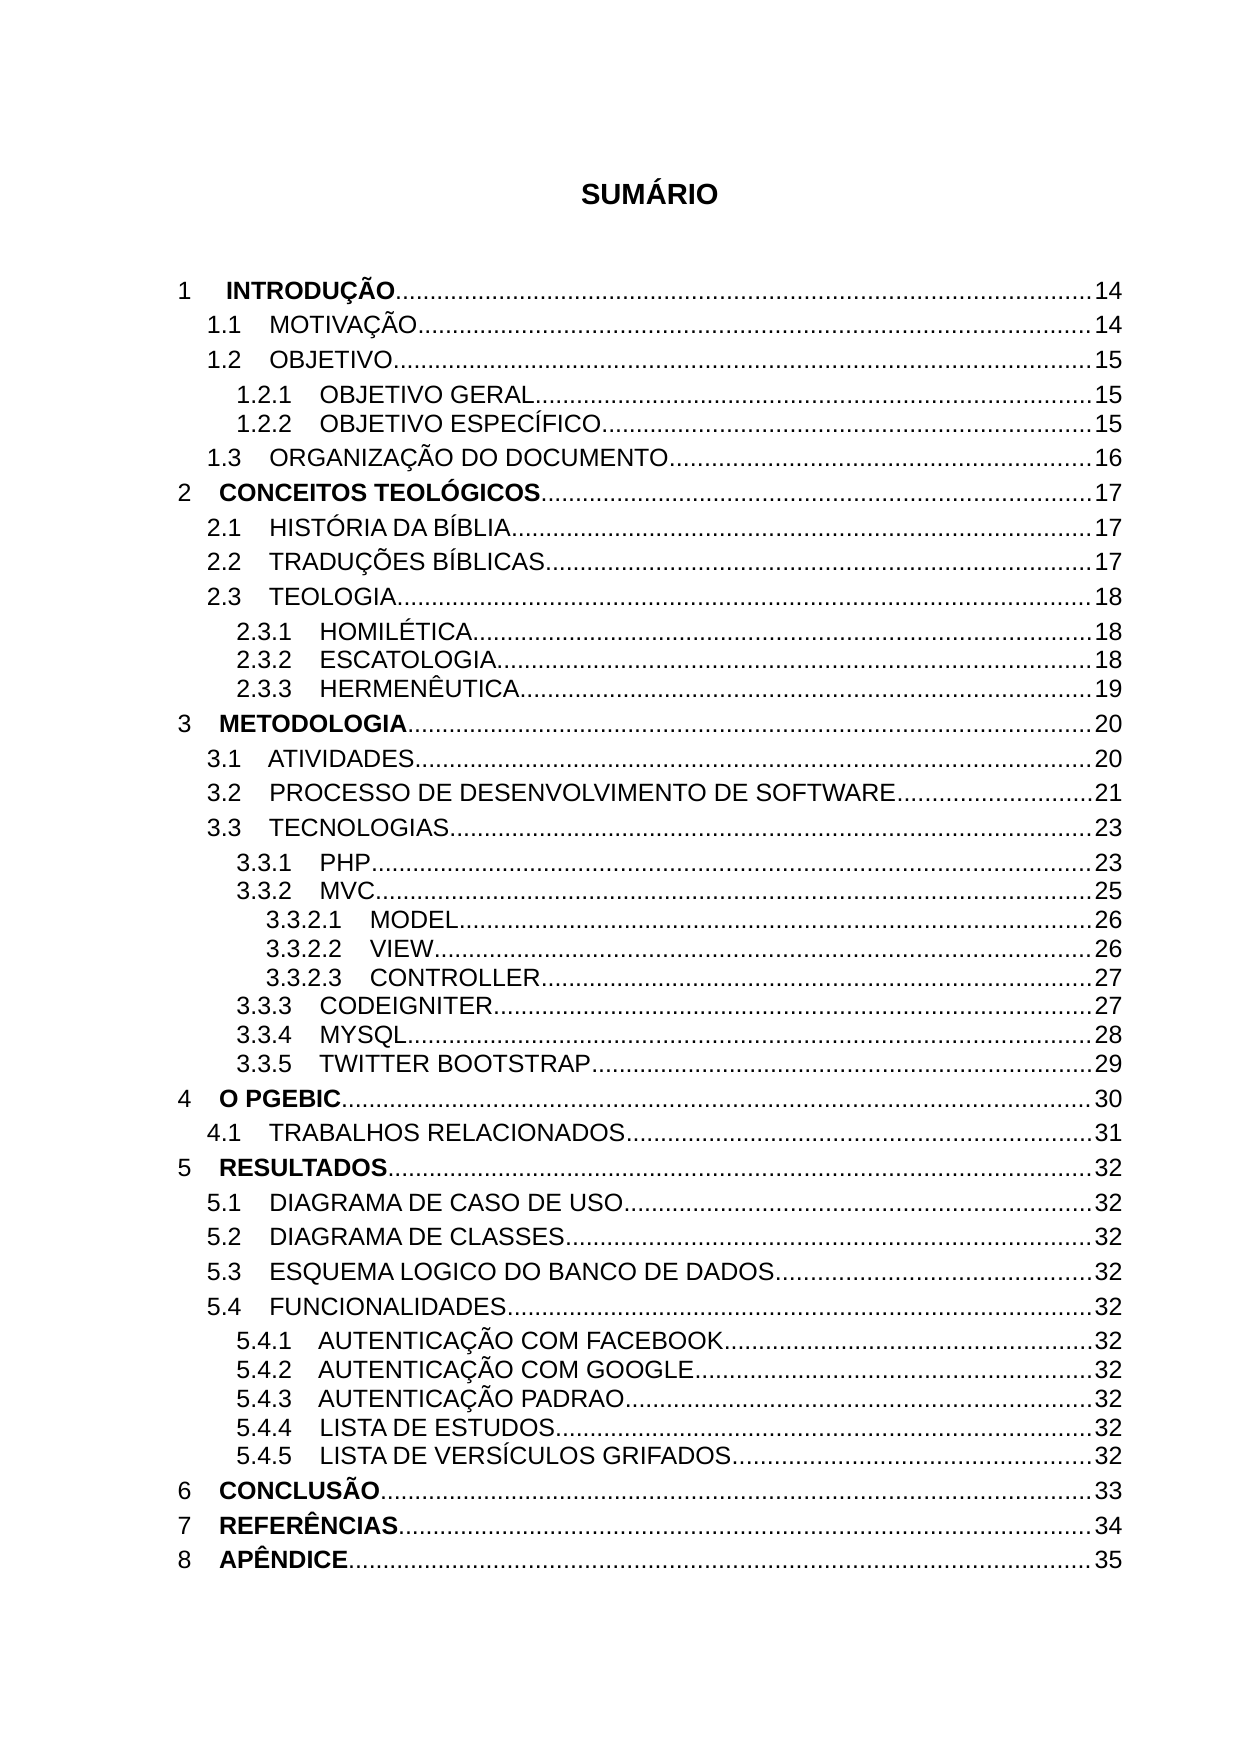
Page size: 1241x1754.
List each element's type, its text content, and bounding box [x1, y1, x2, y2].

text 3.3.5 TWITTER BOOTSTRAP 29 [236, 1049, 1122, 1078]
text 3.2 PROCESSO DE DESENVOLVIMENTO DE SOFTWARE 21 [207, 778, 1122, 807]
text 1 INTRODUÇÃO 14 [177, 276, 1122, 304]
text 2.3.3 HERMENÊUTICA 19 [236, 674, 1122, 703]
text 2.3.1 HOMILÉTICA 18 [236, 617, 1122, 645]
text 2.1 HISTÓRIA DA BÍBLIA 17 [207, 513, 1122, 541]
text 2.3 TEOLOGIA 18 [207, 582, 1122, 611]
text 3.3.1 PHP 23 [236, 848, 1122, 876]
text 3.3.2.2 VIEW 26 [266, 934, 1122, 963]
text 3.3.2.1 MODEL 26 [266, 905, 1122, 934]
text 3.3.2 MVC 25 [236, 876, 1122, 905]
text 1.3 ORGANIZAÇÃO DO DOCUMENTO 16 [207, 443, 1122, 472]
text 5.3 ESQUEMA LOGICO DO BANCO DE DADOS 32 [207, 1257, 1122, 1286]
text 3 METODOLOGIA 20 [177, 709, 1122, 738]
text 5.4.2 AUTENTICAÇÃO COM GOOGLE 32 [236, 1355, 1122, 1384]
text 2.3.2 ESCATOLOGIA 18 [236, 645, 1122, 674]
text 3.1 ATIVIDADES 20 [207, 743, 1122, 772]
text 5.4.5 LISTA DE VERSÍCULOS GRIFADOS 32 [236, 1441, 1122, 1470]
text 1.2 OBJETIVO 15 [207, 345, 1122, 374]
subtitle SUMÁRIO [177, 177, 1122, 211]
text 3.3.2.3 CONTROLLER 27 [266, 963, 1122, 991]
text 2 CONCEITOS TEOLÓGICOS 17 [177, 478, 1122, 507]
text 5.4.1 AUTENTICAÇÃO COM FACEBOOK 32 [236, 1326, 1122, 1355]
text 5.4.4 LISTA DE ESTUDOS 32 [236, 1413, 1122, 1441]
text 5.4 FUNCIONALIDADES 32 [207, 1292, 1122, 1320]
text 5 RESULTADOS 32 [177, 1153, 1122, 1182]
text 8 APÊNDICE 35 [177, 1545, 1122, 1574]
text 7 REFERÊNCIAS 34 [177, 1511, 1122, 1539]
text 1.2.2 OBJETIVO ESPECÍFICO 15 [236, 408, 1122, 437]
text 2.2 TRADUÇÕES BÍBLICAS 17 [207, 547, 1122, 576]
text 4 O PGEBIC 30 [177, 1083, 1122, 1112]
text 5.2 DIAGRAMA DE CLASSES 32 [207, 1222, 1122, 1251]
text 5.4.3 AUTENTICAÇÃO PADRAO 32 [236, 1384, 1122, 1413]
text 4.1 TRABALHOS RELACIONADOS 31 [207, 1118, 1122, 1147]
text 1.2.1 OBJETIVO GERAL 15 [236, 380, 1122, 408]
text 3.3 TECNOLOGIAS 23 [207, 813, 1122, 842]
text 5.1 DIAGRAMA DE CASO DE USO 32 [207, 1188, 1122, 1216]
text 3.3.4 MYSQL 28 [236, 1020, 1122, 1049]
text 1.1 MOTIVAÇÃO 14 [207, 310, 1122, 339]
text 6 CONCLUSÃO 33 [177, 1476, 1122, 1505]
text 3.3.3 CODEIGNITER 27 [236, 991, 1122, 1020]
